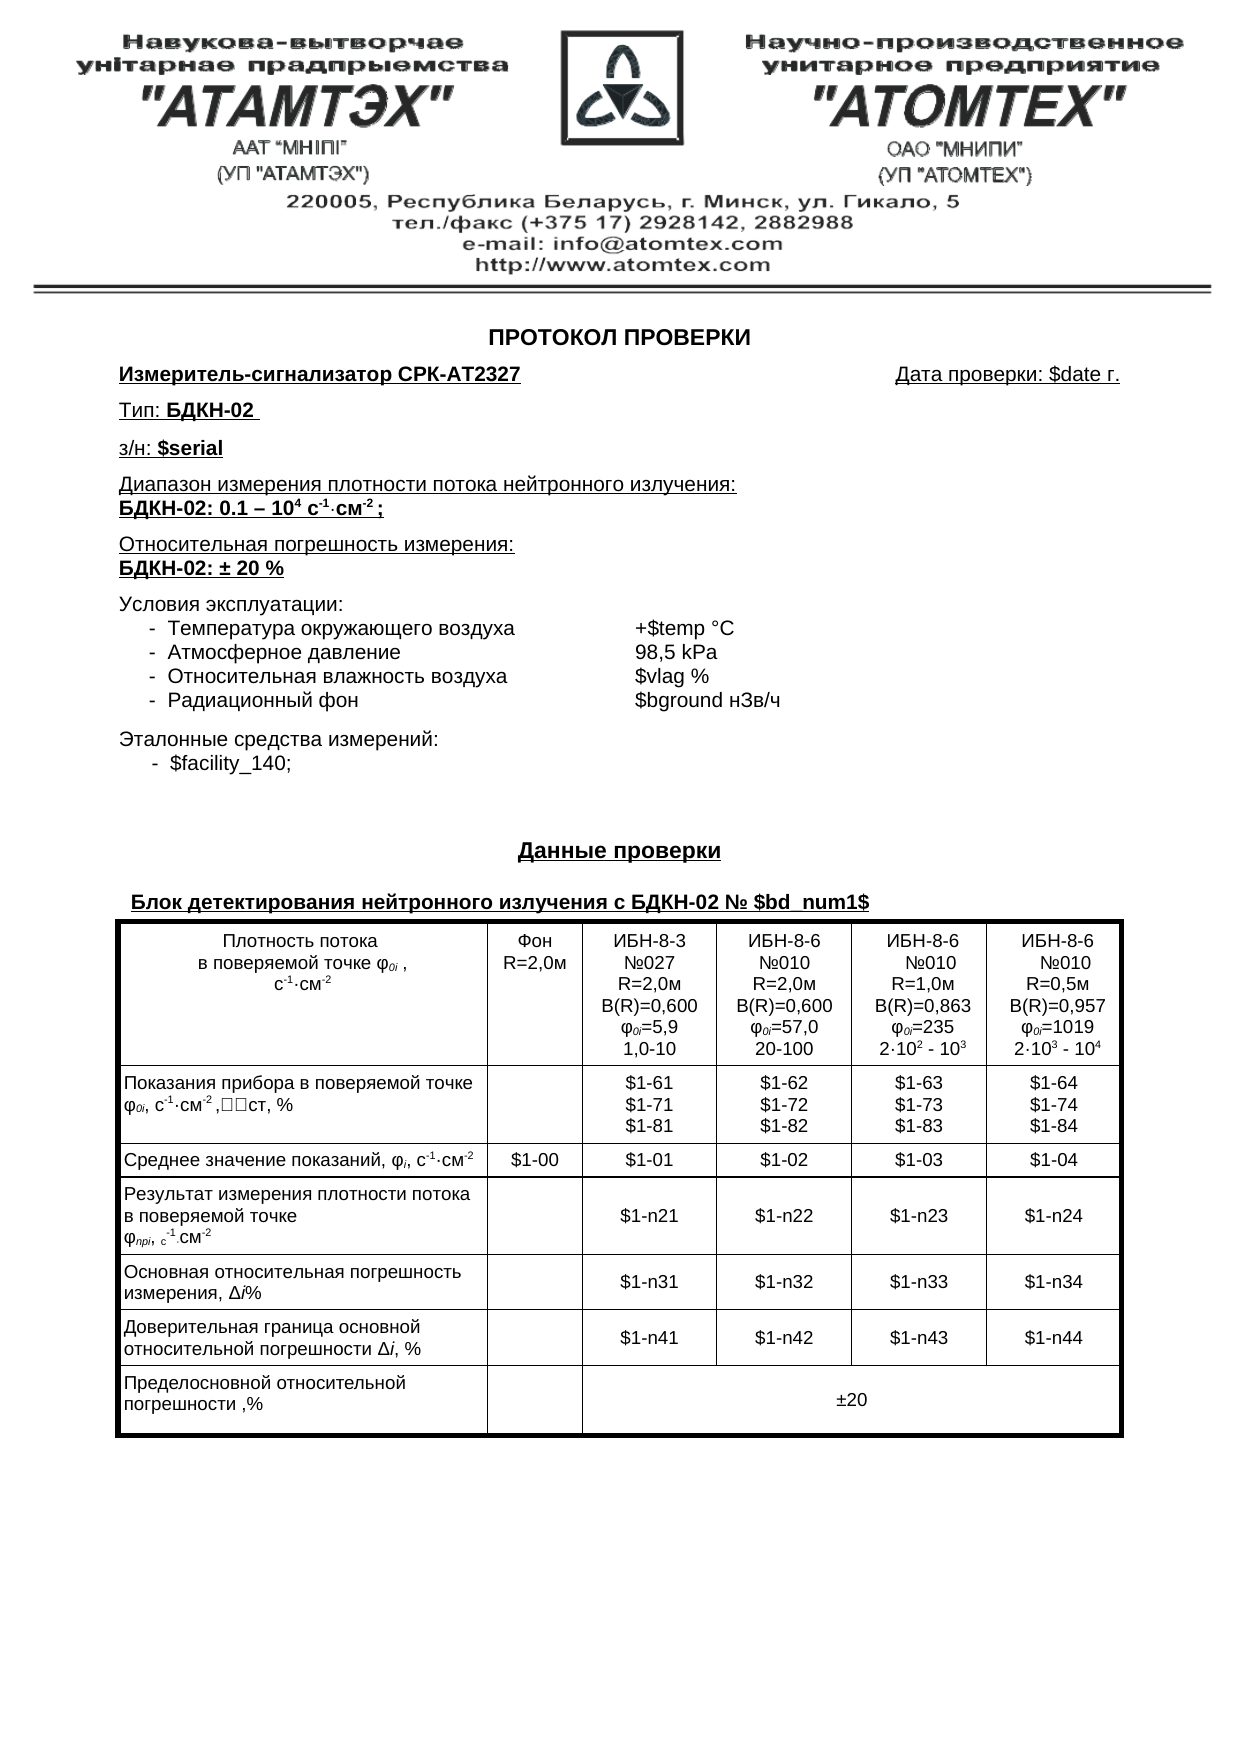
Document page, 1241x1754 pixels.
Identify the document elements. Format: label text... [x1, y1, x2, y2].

table_cell ИБН-8-3 №027 R=2,0м B(R)=0,600 φ0i=5,9 1,0-10 [583, 924, 716, 1065]
table_cell ИБН-8-6 №010 R=0,5м B(R)=0,957 φ0i=1019 2·103 - 104 [987, 924, 1119, 1065]
table_cell $1-04 [987, 1144, 1119, 1176]
text Данные проверки [119, 837, 1120, 863]
table_cell $1-02 [717, 1144, 851, 1176]
table_cell ±20 [583, 1366, 1119, 1433]
table_cell $1-63 $1-73 $1-83 [852, 1066, 986, 1142]
table_cell $1-n24 [987, 1178, 1119, 1254]
table_cell Показания прибора в поверяемой точке φ0i, с-1·см-2 ,ст, % [121, 1066, 487, 1142]
text Измеритель-сигнализатор СРК-АТ2327 Дата проверки: $date г. [119, 362, 1120, 386]
text Диапазон измерения плотности потока нейтронного излучения: [119, 472, 1120, 496]
table_cell $1-n21 [583, 1178, 716, 1254]
table_cell [488, 1178, 582, 1254]
table_header Блок детектирования нейтронного излучения с БДКН-02 № $bd_num1$ [118, 884, 1121, 919]
table_cell $1-n22 [717, 1178, 851, 1254]
table_cell $1-n44 [987, 1310, 1119, 1365]
table_cell $1-00 [488, 1144, 582, 1176]
table_cell Фон R=2,0м [488, 924, 582, 1065]
table_cell Результат измерения плотности потока в поверяемой точке φnpi, с-1·см-2 [121, 1178, 487, 1254]
table_cell ИБН-8-6 №010 R=1,0м B(R)=0,863 φ0i=235 2·102 - 103 [852, 924, 986, 1065]
table_cell Пределосновной относительной погрешности ,% [121, 1366, 487, 1433]
text - $facility_140; [151, 751, 1120, 774]
table_cell $1-n23 [852, 1178, 986, 1254]
table_cell Среднее значение показаний, φi, с-1·см-2 [121, 1144, 487, 1176]
table_cell $1-n31 [583, 1255, 716, 1309]
table_cell Основная относительная погрешность измерения, Δi% [121, 1255, 487, 1309]
table_cell [488, 1066, 582, 1142]
table_cell Доверительная граница основной относительной погрешности Δi, % [121, 1310, 487, 1365]
text Относительная погрешность измерения: [119, 532, 1120, 556]
table_cell [488, 1366, 582, 1433]
table_cell [488, 1255, 582, 1309]
table_cell [488, 1310, 582, 1365]
table_cell $1-n33 [852, 1255, 986, 1309]
table_cell $1-n32 [717, 1255, 851, 1309]
table_cell $1-n42 [717, 1310, 851, 1365]
text ПРОТОКОЛ ПРОВЕРКИ [119, 323, 1120, 350]
table_cell Плотность потока в поверяемой точке φ0i , с-1·см-2 [121, 924, 487, 1065]
text БДКН-02: ± 20 % [119, 556, 1120, 580]
table_cell $1-n41 [583, 1310, 716, 1365]
table_cell ИБН-8-6 №010 R=2,0м B(R)=0,600 φ0i=57,0 20-100 [717, 924, 851, 1065]
table_cell $1-61 $1-71 $1-81 [583, 1066, 716, 1142]
table_cell $1-n34 [987, 1255, 1119, 1309]
text - Температура окружающего воздуха +$temp °C [149, 616, 1120, 640]
table_cell $1-01 [583, 1144, 716, 1176]
text Эталонные средства измерений: [119, 727, 1120, 751]
text Условия эксплуатации: [119, 592, 1120, 616]
table_cell $1-03 [852, 1144, 986, 1176]
table_cell $1-64 $1-74 $1-84 [987, 1066, 1119, 1142]
text - Относительная влажность воздуха $vlag % [149, 664, 1120, 688]
text з/н: $serial [119, 436, 1120, 460]
table_cell $1-n43 [852, 1310, 986, 1365]
text - Радиационный фон $bground нЗв/ч [149, 688, 1120, 712]
table_cell $1-62 $1-72 $1-82 [717, 1066, 851, 1142]
text Тип: БДКН-02 [119, 398, 1120, 422]
text - Атмосферное давление 98,5 kPa [149, 640, 1120, 664]
text БДКН-02: 0.1 – 104 с-1·см-2 ; [119, 496, 1120, 520]
